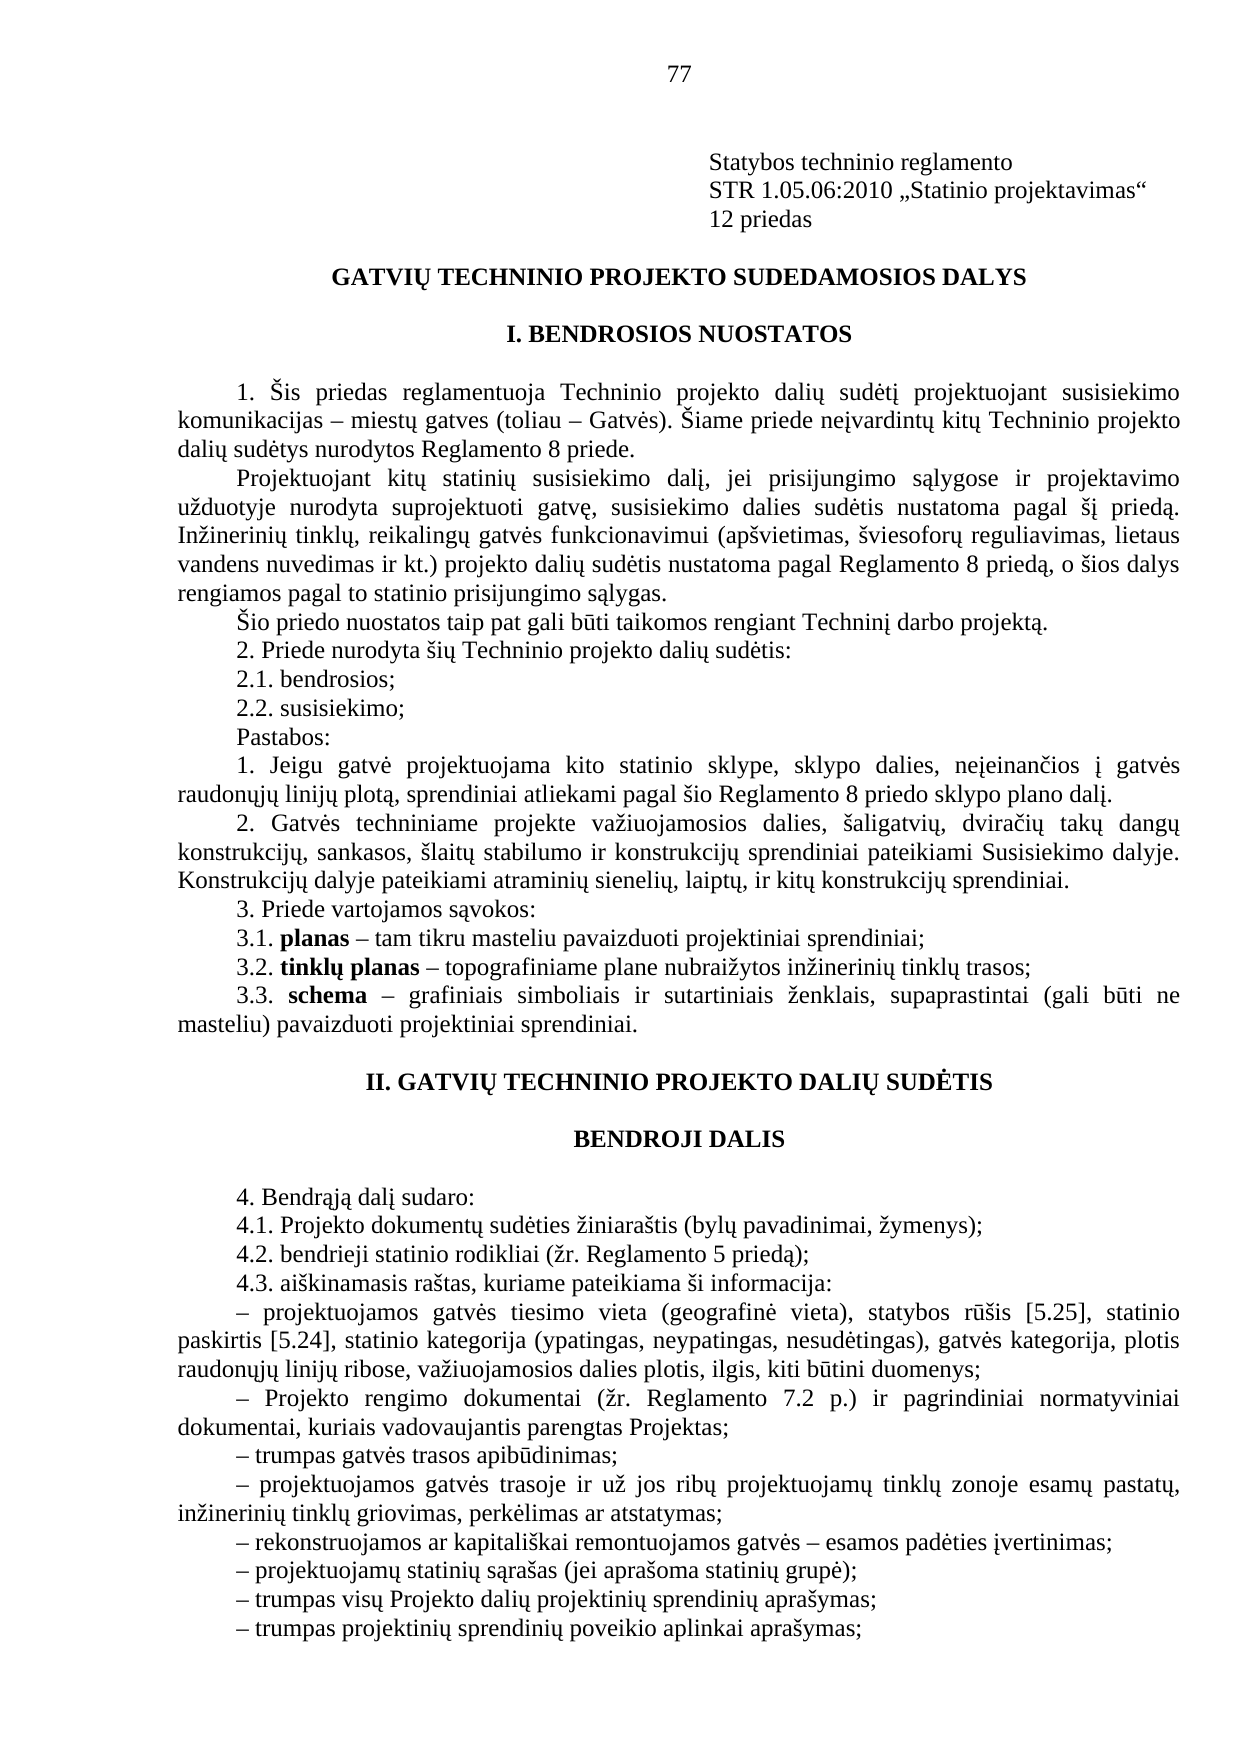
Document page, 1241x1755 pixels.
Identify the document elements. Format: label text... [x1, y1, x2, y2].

text STR 1.05.06:2010 „Statinio projektavimas“ [177, 176, 1181, 204]
text – trumpas visų Projekto dalių projektinių sprendinių aprašymas; [177, 1584, 1181, 1613]
text 12 priedas [177, 204, 1181, 233]
text Statybos techninio reglamento [177, 147, 1181, 176]
text 3.1. planas – tam tikru masteliu pavaizduoti projektiniai sprendiniai; [177, 923, 1181, 952]
text 2.1. bendrosios; [177, 664, 1181, 693]
text 4.3. aiškinamasis raštas, kuriame pateikiama ši informacija: [177, 1268, 1181, 1297]
text 3.2. tinklų planas – topografiniame plane nubraižytos inžinerinių tinklų trasos; [177, 952, 1181, 981]
text 3. Priede vartojamos sąvokos: [177, 894, 1181, 923]
text GATVIŲ TECHNINIO PROJEKTO sudedamosios dalys [177, 262, 1181, 291]
text 2. Priede nurodyta šių Techninio projekto dalių sudėtis: [177, 636, 1181, 664]
text 2.2. susisiekimo; [177, 693, 1181, 722]
text 4. Bendrąją dalį sudaro: [177, 1182, 1181, 1211]
text BENDROJI DALIS [177, 1124, 1181, 1153]
text 2. Gatvės techniniame projekte važiuojamosios dalies, šaligatvių, dviračių takų dangų konstrukcijų, sankasos, šlaitų stabilumo ir konstrukcijų sprendiniai pateikiami Susisiekimo dalyje. Konstrukcijų dalyje pateikiami atraminių sienelių, laiptų, ir kitų konstrukcijų sprendiniai. [177, 808, 1181, 894]
text – Projekto rengimo dokumentai (žr. Reglamento 7.2 p.) ir pagrindiniai normatyviniai dokumentai, kuriais vadovaujantis parengtas Projektas; [177, 1383, 1181, 1441]
text – trumpas gatvės trasos apibūdinimas; [177, 1441, 1181, 1469]
text 3.3. schema – grafiniais simboliais ir sutartiniais ženklais, supaprastintai (gali būti ne masteliu) pavaizduoti projektiniai sprendiniai. [177, 981, 1181, 1038]
text – projektuojamos gatvės tiesimo vieta (geografinė vieta), statybos rūšis [5.25], statinio paskirtis [5.24], statinio kategorija (ypatingas, neypatingas, nesudėtingas), gatvės kategorija, plotis raudonųjų linijų ribose, važiuojamosios dalies plotis, ilgis, kiti būtini duomenys; [177, 1297, 1181, 1383]
text – trumpas projektinių sprendinių poveikio aplinkai aprašymas; [177, 1613, 1181, 1642]
text II. GATVIŲ TECHNINIO PROJEKTO DALIŲ SUDĖTIS [177, 1067, 1181, 1096]
text 1. Jeigu gatvė projektuojama kito statinio sklype, sklypo dalies, neįeinančios į gatvės raudonųjų linijų plotą, sprendiniai atliekami pagal šio Reglamento 8 priedo sklypo plano dalį. [177, 751, 1181, 808]
text I. BENDROSIOS NUOSTATOS [177, 319, 1181, 348]
text 4.2. bendrieji statinio rodikliai (žr. Reglamento 5 priedą); [177, 1239, 1181, 1268]
text Pastabos: [177, 722, 1181, 751]
text – projektuojamos gatvės trasoje ir už jos ribų projektuojamų tinklų zonoje esamų pastatų, inžinerinių tinklų griovimas, perkėlimas ar atstatymas; [177, 1469, 1181, 1527]
text 4.1. Projekto dokumentų sudėties žiniaraštis (bylų pavadinimai, žymenys); [177, 1211, 1181, 1239]
text 1. Šis priedas reglamentuoja Techninio projekto dalių sudėtį projektuojant susisiekimo komunikacijas – miestų gatves (toliau – Gatvės). Šiame priede neįvardintų kitų Techninio projekto dalių sudėtys nurodytos Reglamento 8 priede. [177, 377, 1181, 463]
text – projektuojamų statinių sąrašas (jei aprašoma statinių grupė); [177, 1556, 1181, 1584]
text Projektuojant kitų statinių susisiekimo dalį, jei prisijungimo sąlygose ir projektavimo užduotyje nurodyta suprojektuoti gatvę, susisiekimo dalies sudėtis nustatoma pagal šį priedą. Inžinerinių tinklų, reikalingų gatvės funkcionavimui (apšvietimas, šviesoforų reguliavimas, lietaus vandens nuvedimas ir kt.) projekto dalių sudėtis nustatoma pagal Reglamento 8 priedą, o šios dalys rengiamos pagal to statinio prisijungimo sąlygas. [177, 463, 1181, 607]
text Šio priedo nuostatos taip pat gali būti taikomos rengiant Techninį darbo projektą. [177, 607, 1181, 636]
text – rekonstruojamos ar kapitališkai remontuojamos gatvės – esamos padėties įvertinimas; [177, 1527, 1181, 1556]
